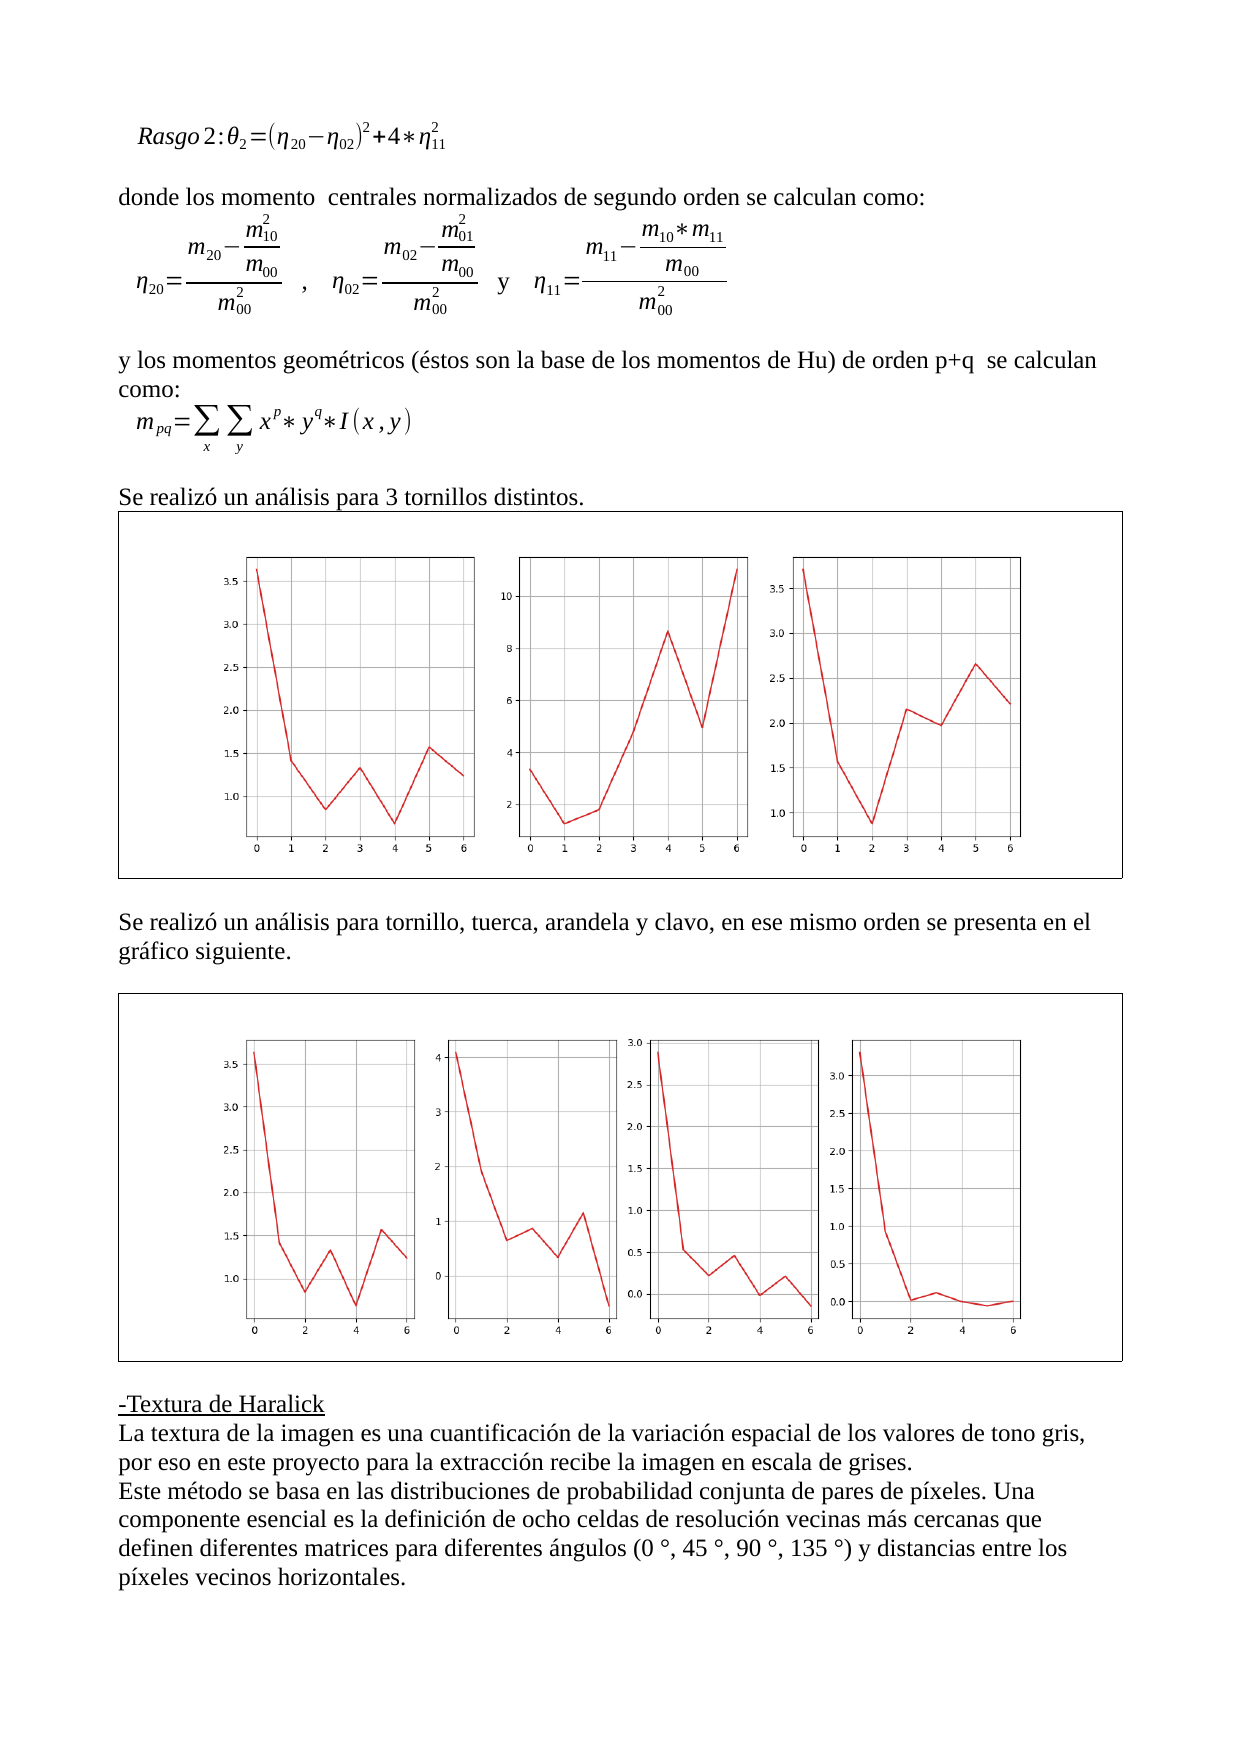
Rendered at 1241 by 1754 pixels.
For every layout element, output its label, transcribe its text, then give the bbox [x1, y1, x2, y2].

picture [121, 996, 1119, 1358]
picture [121, 513, 1119, 876]
text -Textura de Haralick [118, 1389, 1122, 1418]
text Se realizó un análisis para 3 tornillos distintos. [118, 482, 1122, 511]
text , y [118, 211, 1122, 319]
text Se realizó un análisis para tornillo, tuerca, arandela y clavo, en ese mismo orden se presenta en el gráfico siguiente. [118, 907, 1122, 964]
text La textura de la imagen es una cuantificación de la variación espacial de los valores de tono gris, por eso en este proyecto para la extracción recibe la imagen en escala de grises. [118, 1418, 1122, 1476]
text y los momentos geométricos (éstos son la base de los momentos de Hu) de orden p+q se calculan como: [118, 345, 1122, 453]
text Este método se basa en las distribuciones de probabilidad conjunta de pares de píxeles. Una componente esencial es la definición de ocho celdas de resolución vecinas más cercanas que definen diferentes matrices para diferentes ángulos (0 °, 45 °, 90 °, 135 °) y distancias entre los píxeles vecinos horizontales. [118, 1476, 1122, 1591]
text donde los momento centrales normalizados de segundo orden se calculan como: [118, 182, 1122, 211]
